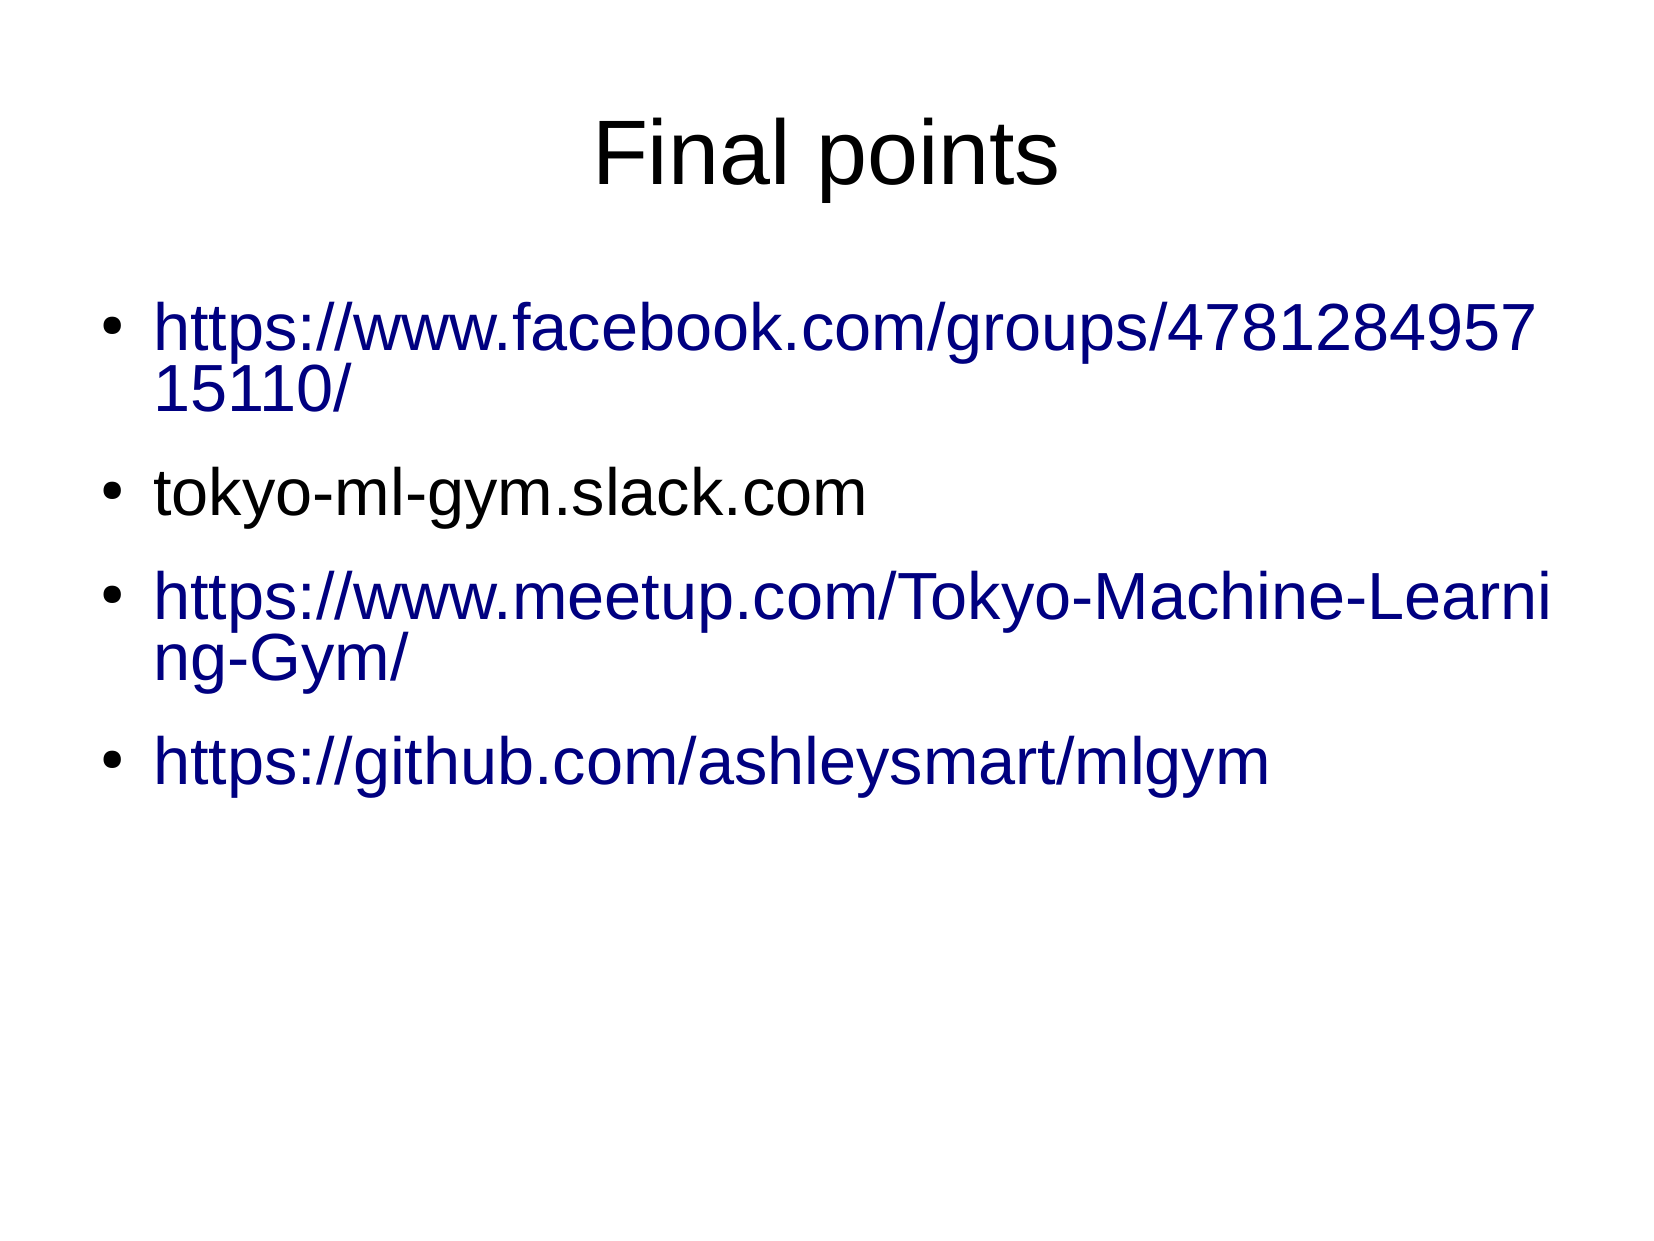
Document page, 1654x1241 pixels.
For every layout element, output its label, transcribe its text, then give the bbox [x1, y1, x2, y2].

list https://www.facebook.com/groups/478128495715110/ tokyo-ml-gym.slack.com https://www.meetup.com/Tokyo-Machine-Learning-Gym/ https://github.com/ashleysmart/mlgym [82, 290, 1571, 1010]
title Final points [82, 49, 1571, 257]
